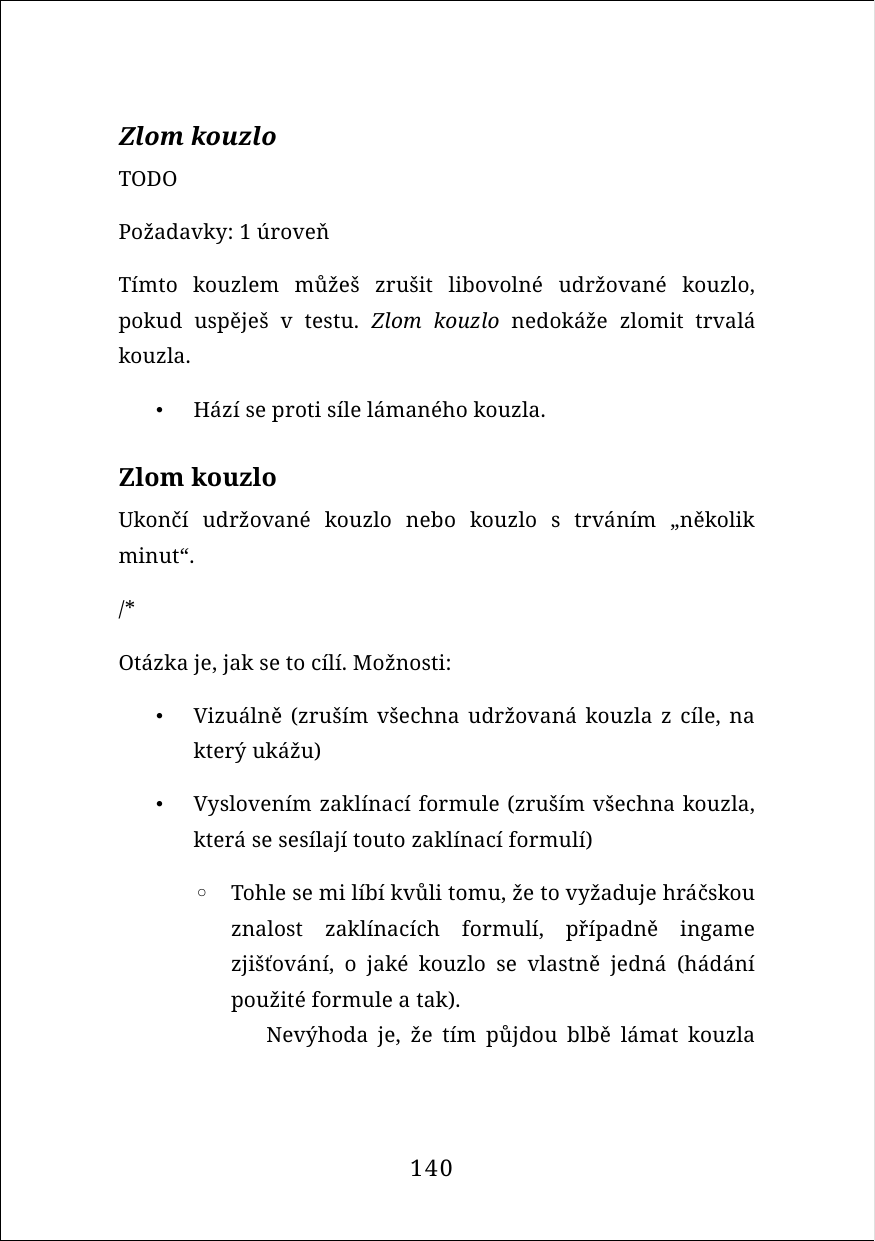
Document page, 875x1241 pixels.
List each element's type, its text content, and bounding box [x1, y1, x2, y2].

list Vizuálně (zruším všechna udržovaná kouzla z cíle, na který ukážu) [156, 701, 756, 765]
text /* [118, 594, 756, 623]
text Tímto kouzlem můžeš zrušit libovolné udržované kouzlo, pokud uspěješ v testu. Zlom kouzlo nedokáže zlomit trvalá kouzla. [118, 271, 756, 370]
subtitle Zlom kouzlo [118, 118, 756, 152]
text TODO [118, 164, 756, 192]
list Hází se proti síle lámaného kouzla. [156, 395, 756, 423]
list Vyslovením zaklínací formule (zruším všechna kouzla, která se sesílají touto zaklínací formulí) [156, 789, 756, 853]
text Ukončí udržované kouzlo nebo kouzlo s trváním „několik minut“. [118, 506, 756, 569]
subtitle Zlom kouzlo [118, 460, 756, 494]
list Tohle se mi líbí kvůli tomu, že to vyžaduje hráčskou znalost zaklínacích formulí, případně ingame zjišťování, o jaké kouzlo se vlastně jedná (hádání použité formule a tak). Nevýhoda je, že tím půjdou blbě lámat kouzla [193, 878, 756, 1049]
text Otázka je, jak se to cílí. Možnosti: [118, 648, 756, 676]
text Požadavky: 1 úroveň [118, 217, 756, 246]
